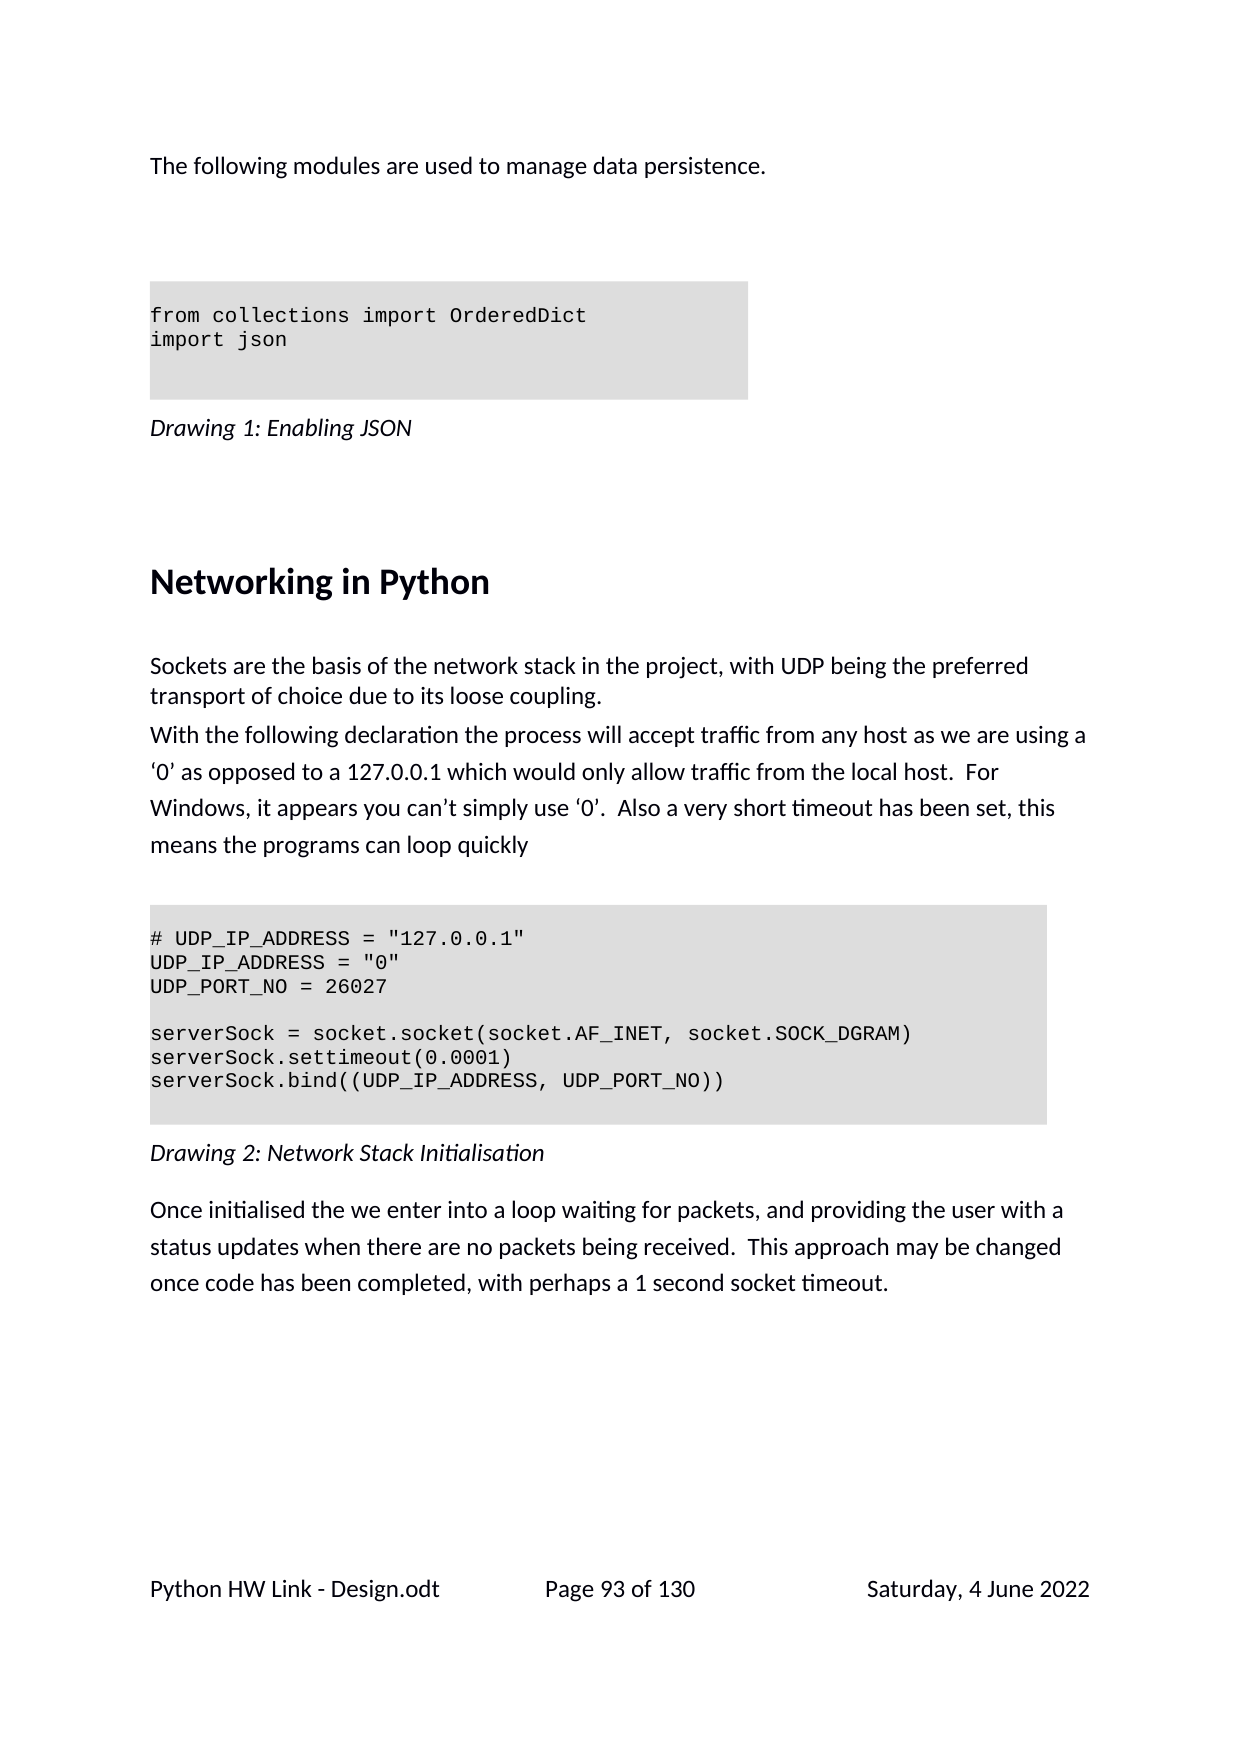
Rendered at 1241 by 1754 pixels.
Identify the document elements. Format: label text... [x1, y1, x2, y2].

text Sockets are the basis of the network stack in the project, with UDP being the preferred transport of choice due to its loose coupling. [150, 650, 1090, 711]
subtitle Networking in Python [150, 558, 1090, 604]
text Drawing 1: Enabling JSON [150, 400, 748, 443]
text Drawing 2: Network Stack Initialisation [150, 1125, 1047, 1168]
text The following modules are used to manage data persistence. [150, 150, 1090, 181]
text Once initialised the we enter into a loop waiting for packets, and providing the user with a status updates when there are no packets being received. This approach may be changed once code has been completed, with perhaps a 1 second socket timeout. [150, 880, 1090, 1298]
text With the following declaration the process will accept traffic from any host as we are using a ‘0’ as opposed to a 127.0.0.1 which would only allow traffic from the local host. For Windows, it appears you can’t simply use ‘0’. Also a very short timeout has been set, this means the programs can loop quickly [150, 719, 1090, 859]
